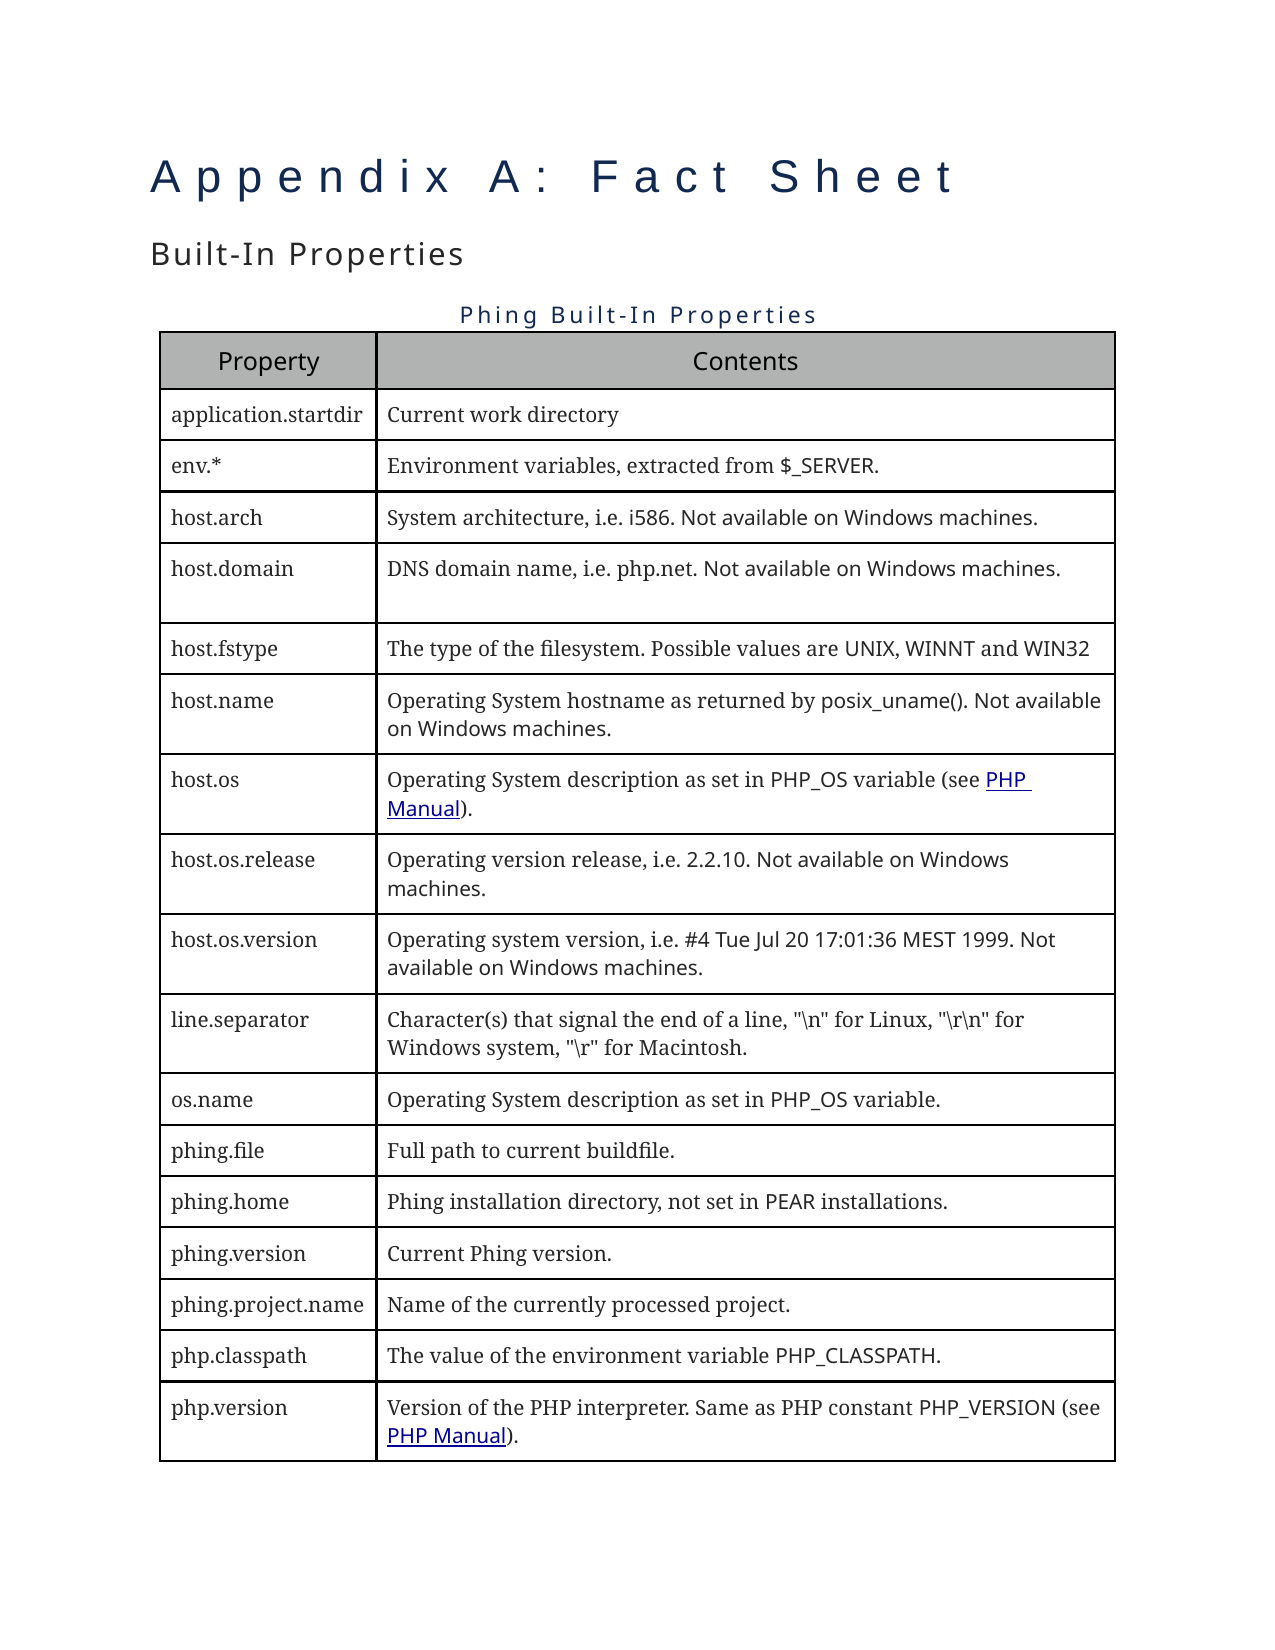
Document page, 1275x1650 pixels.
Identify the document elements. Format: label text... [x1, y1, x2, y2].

table_cell os.name [161, 1074, 375, 1123]
table_cell Operating System hostname as returned by posix_uname(). Not available on Windows machines. [378, 675, 1114, 753]
table_cell host.domain [161, 544, 375, 622]
table_cell Full path to current buildfile. [378, 1126, 1114, 1175]
table_cell Operating version release, i.e. 2.2.10. Not available on Windows machines. [378, 835, 1114, 913]
table_cell The type of the filesystem. Possible values are UNIX, WINNT and WIN32 [378, 624, 1114, 673]
table_cell host.fstype [161, 624, 375, 673]
table_cell System architecture, i.e. i586. Not available on Windows machines. [378, 493, 1114, 542]
table_cell host.os.version [161, 915, 375, 992]
text Built-In Properties [150, 232, 1125, 274]
table_cell php.version [161, 1383, 375, 1460]
table_cell host.os.release [161, 835, 375, 913]
table_cell DNS domain name, i.e. php.net. Not available on Windows machines. [378, 544, 1114, 622]
table_cell phing.home [161, 1177, 375, 1226]
table_cell Operating system version, i.e. #4 Tue Jul 20 17:01:36 MEST 1999. Not available on Windows machines. [378, 915, 1114, 992]
table_cell phing.project.name [161, 1280, 375, 1329]
text Phing Built-In Properties [150, 299, 1125, 331]
table_cell env.* [161, 441, 375, 490]
table_cell Current Phing version. [378, 1228, 1114, 1278]
table_cell Version of the PHP interpreter. Same as PHP constant PHP_VERSION (see PHP Manual). [378, 1383, 1114, 1460]
table_cell application.startdir [161, 390, 375, 439]
table_cell host.arch [161, 493, 375, 542]
table_cell host.name [161, 675, 375, 753]
table_cell host.os [161, 755, 375, 833]
table_header Contents [378, 333, 1114, 388]
table_cell The value of the environment variable PHP_CLASSPATH. [378, 1331, 1114, 1380]
table_cell line.separator [161, 995, 375, 1072]
table_cell Environment variables, extracted from $_SERVER. [378, 441, 1114, 490]
table_cell Current work directory [378, 390, 1114, 439]
table_cell Operating System description as set in PHP_OS variable. [378, 1074, 1114, 1123]
table_cell Name of the currently processed project. [378, 1280, 1114, 1329]
table_cell phing.file [161, 1126, 375, 1175]
table_cell Character(s) that signal the end of a line, "\n" for Linux, "\r\n" for Windows system, "\r" for Macintosh. [378, 995, 1114, 1072]
table_cell phing.version [161, 1228, 375, 1278]
table_cell php.classpath [161, 1331, 375, 1380]
table_cell Operating System description as set in PHP_OS variable (see PHP Manual). [378, 755, 1114, 833]
table_cell Phing installation directory, not set in PEAR installations. [378, 1177, 1114, 1226]
text Appendix A: Fact Sheet [150, 150, 1125, 203]
table_header Property [161, 333, 375, 388]
